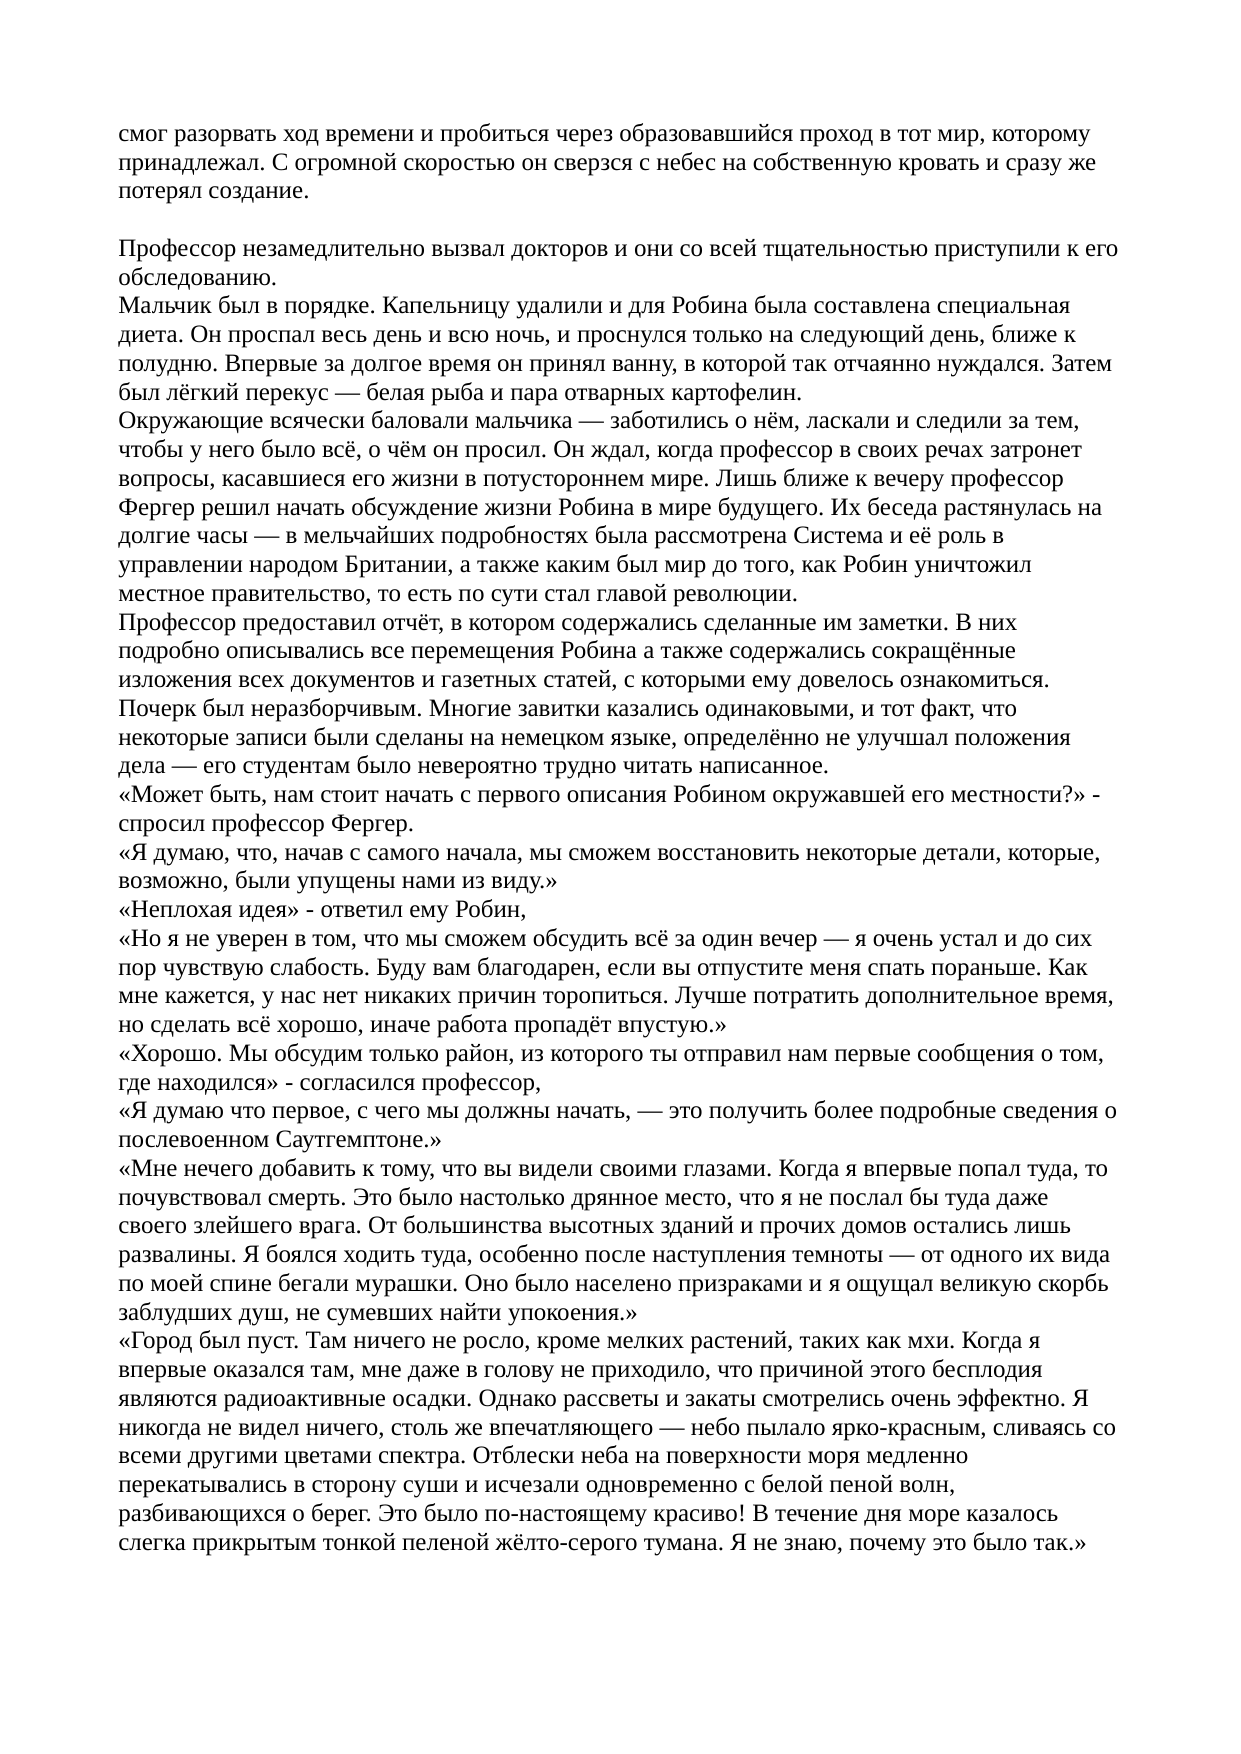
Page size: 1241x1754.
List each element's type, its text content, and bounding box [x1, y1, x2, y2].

text смог разорвать ход времени и пробиться через образовавшийся проход в тот мир, которому принадлежал. С огромной скоростью он сверзся с небес на собственную кровать и сразу же потерял создание. [118, 118, 1122, 204]
text «Я думаю что первое, с чего мы должны начать, — это получить более подробные сведения о послевоенном Саутгемптоне.» [118, 1096, 1122, 1153]
text Мальчик был в порядке. Капельницу удалили и для Робина была составлена специальная диета. Он проспал весь день и всю ночь, и проснулся только на следующий день, ближе к полудню. Впервые за долгое время он принял ванну, в которой так отчаянно нуждался. Затем был лёгкий перекус — белая рыба и пара отварных картофелин. [118, 291, 1122, 406]
text «Мне нечего добавить к тому, что вы видели своими глазами. Когда я впервые попал туда, то почувствовал смерть. Это было настолько дрянное место, что я не послал бы туда даже своего злейшего врага. От большинства высотных зданий и прочих домов остались лишь развалины. Я боялся ходить туда, особенно после наступления темноты — от одного их вида по моей спине бегали мурашки. Оно было населено призраками и я ощущал великую скорбь заблудших душ, не сумевших найти упокоения.» [118, 1153, 1122, 1326]
text «Город был пуст. Там ничего не росло, кроме мелких растений, таких как мхи. Когда я впервые оказался там, мне даже в голову не приходило, что причиной этого бесплодия являются радиоактивные осадки. Однако рассветы и закаты смотрелись очень эффектно. Я никогда не видел ничего, столь же впечатляющего — небо пылало ярко-красным, сливаясь со всеми другими цветами спектра. Отблески неба на поверхности моря медленно перекатывались в сторону суши и исчезали одновременно с белой пеной волн, разбивающихся о берег. Это было по-настоящему красиво! В течение дня море казалось слегка прикрытым тонкой пеленой жёлто-серого тумана. Я не знаю, почему это было так.» [118, 1326, 1122, 1556]
text «Может быть, нам стоит начать с первого описания Робином окружавшей его местности?» - спросил профессор Фергер. [118, 779, 1122, 837]
text Окружающие всячески баловали мальчика — заботились о нём, ласкали и следили за тем, чтобы у него было всё, о чём он просил. Он ждал, когда профессор в своих речах затронет вопросы, касавшиеся его жизни в потустороннем мире. Лишь ближе к вечеру профессор Фергер решил начать обсуждение жизни Робина в мире будущего. Их беседа растянулась на долгие часы — в мельчайших подробностях была рассмотрена Система и её роль в управлении народом Британии, а также каким был мир до того, как Робин уничтожил местное правительство, то есть по сути стал главой революции. [118, 406, 1122, 607]
text Профессор незамедлительно вызвал докторов и они со всей тщательностью приступили к его обследованию. [118, 233, 1122, 291]
text Профессор предоставил отчёт, в котором содержались сделанные им заметки. В них подробно описывались все перемещения Робина а также содержались сокращённые изложения всех документов и газетных статей, с которыми ему довелось ознакомиться. Почерк был неразборчивым. Многие завитки казались одинаковыми, и тот факт, что некоторые записи были сделаны на немецком языке, определённо не улучшал положения дела — его студентам было невероятно трудно читать написанное. [118, 607, 1122, 779]
text «Но я не уверен в том, что мы сможем обсудить всё за один вечер — я очень устал и до сих пор чувствую слабость. Буду вам благодарен, если вы отпустите меня спать пораньше. Как мне кажется, у нас нет никаких причин торопиться. Лучше потратить дополнительное время, но сделать всё хорошо, иначе работа пропадёт впустую.» [118, 923, 1122, 1038]
text «Хорошо. Мы обсудим только район, из которого ты отправил нам первые сообщения о том, где находился» - согласился профессор, [118, 1038, 1122, 1096]
text «Неплохая идея» - ответил ему Робин, [118, 894, 1122, 923]
text «Я думаю, что, начав с самого начала, мы сможем восстановить некоторые детали, которые, возможно, были упущены нами из виду.» [118, 837, 1122, 894]
